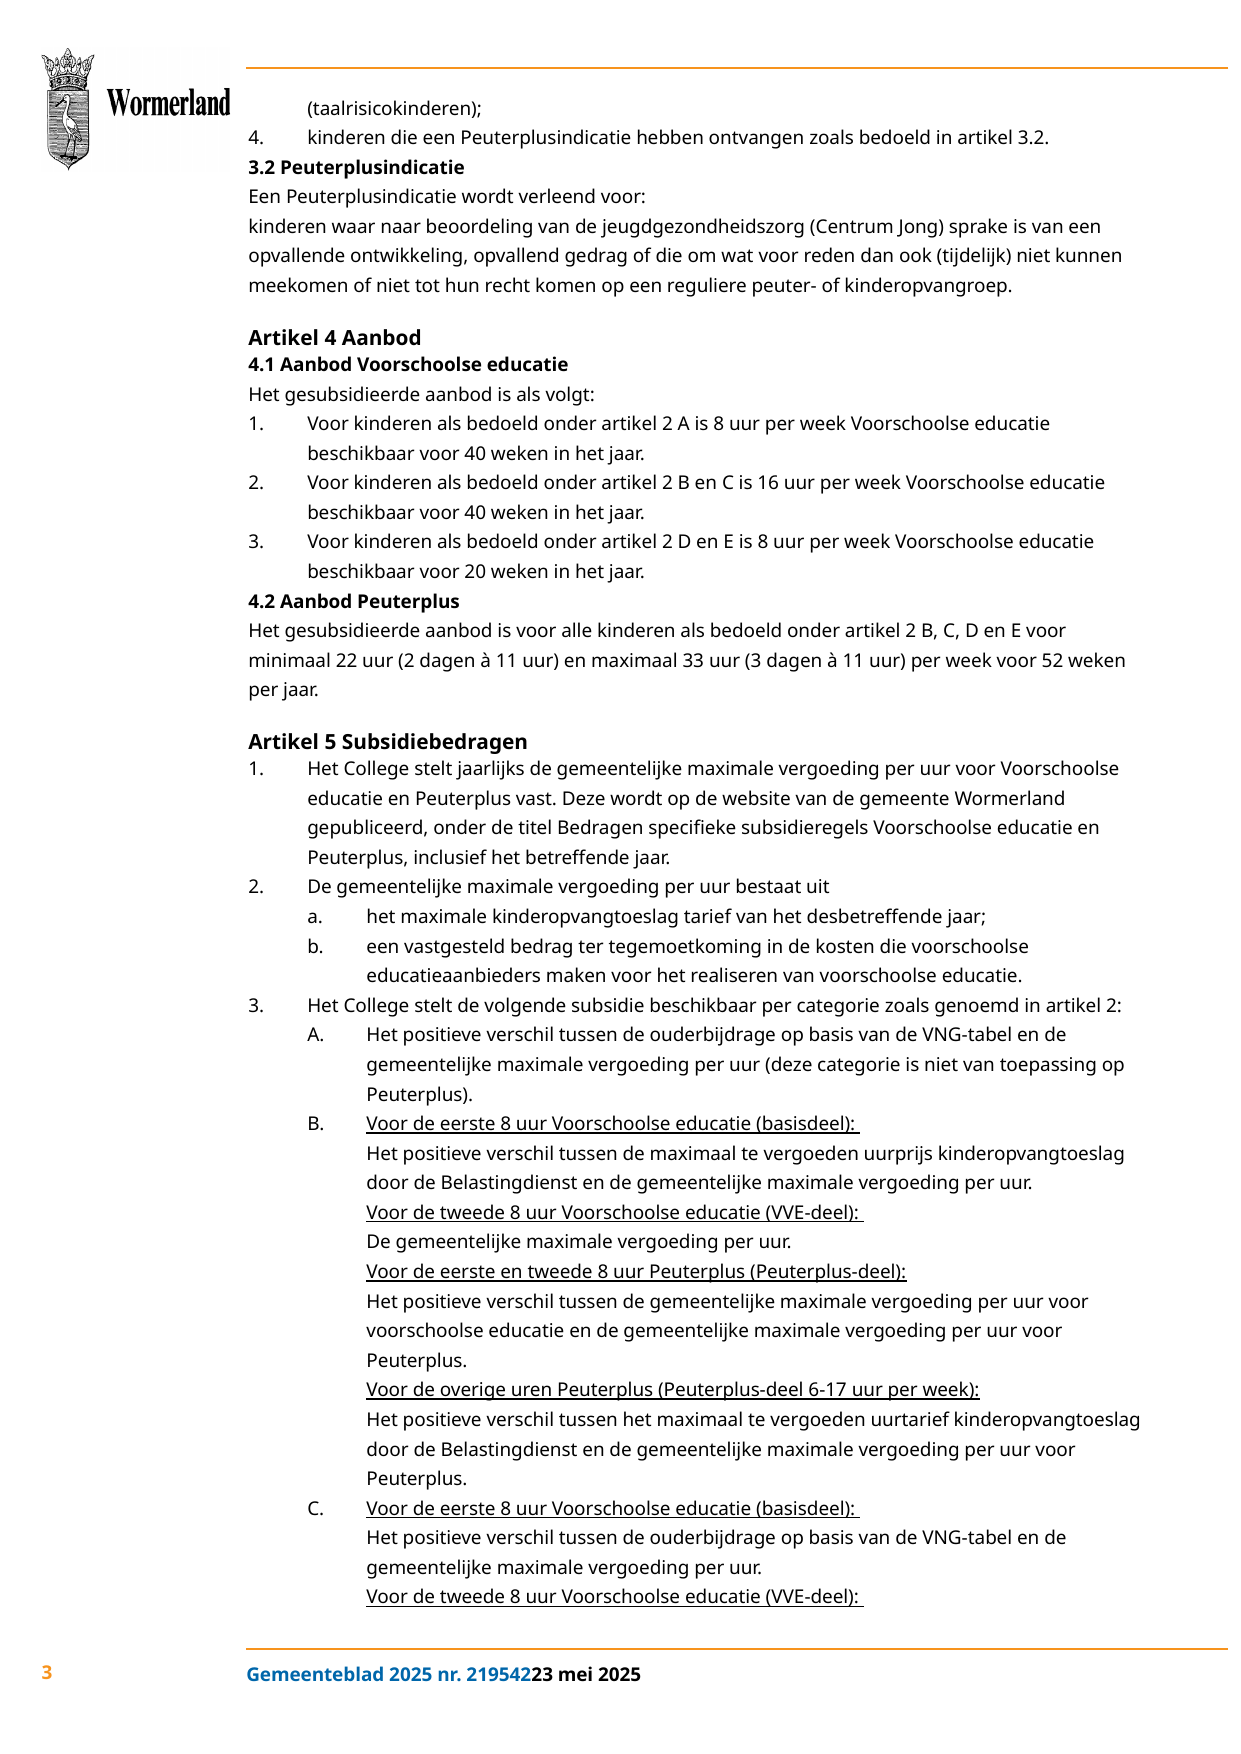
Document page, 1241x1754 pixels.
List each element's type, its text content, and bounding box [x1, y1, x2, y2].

list Voor de overige uren Peuterplus (Peuterplus-deel 6-17 uur per week): [307, 1377, 1152, 1402]
text Artikel 5 Subsidiebedragen [248, 727, 1152, 755]
list Het positieve verschil tussen de gemeentelijke maximale vergoeding per uur voor voorschoolse educatie en de gemeentelijke maximale vergoeding per uur voor Peuterplus. [307, 1288, 1152, 1373]
text Het gesubsidieerde aanbod is voor alle kinderen als bedoeld onder artikel 2 B, C, D en E voor minimaal 22 uur (2 dagen à 11 uur) en maximaal 33 uur (3 dagen à 11 uur) per week voor 52 weken per jaar. [248, 617, 1152, 702]
text 3.2 Peuterplusindicatie [248, 154, 1152, 180]
list Het positieve verschil tussen de maximaal te vergoeden uurprijs kinderopvangtoeslag door de Belastingdienst en de gemeentelijke maximale vergoeding per uur. [307, 1140, 1152, 1195]
text Een Peuterplusindicatie wordt verleend voor: [248, 183, 1152, 209]
text kinderen waar naar beoordeling van de jeugdgezondheidszorg (Centrum Jong) sprake is van een opvallende ontwikkeling, opvallend gedrag of die om wat voor reden dan ook (tijdelijk) niet kunnen meekomen of niet tot hun recht komen op een reguliere peuter- of kinderopvangroep. [248, 213, 1152, 298]
list Het positieve verschil tussen het maximaal te vergoeden uurtarief kinderopvangtoeslag door de Belastingdienst en de gemeentelijke maximale vergoeding per uur voor Peuterplus. [307, 1406, 1152, 1491]
list Voor de eerste 8 uur Voorschoolse educatie (basisdeel): [307, 1110, 1152, 1136]
picture [41, 47, 231, 172]
text Artikel 4 Aanbod [248, 323, 1152, 351]
list Voor kinderen als bedoeld onder artikel 2 B en C is 16 uur per week Voorschoolse educatie beschikbaar voor 40 weken in het jaar. [248, 469, 1152, 525]
list Voor de tweede 8 uur Voorschoolse educatie (VVE-deel): [307, 1199, 1152, 1225]
list het maximale kinderopvangtoeslag tarief van het desbetreffende jaar; [307, 903, 1152, 929]
list Het College stelt de volgende subsidie beschikbaar per categorie zoals genoemd in artikel 2: [248, 992, 1152, 1018]
list Het positieve verschil tussen de ouderbijdrage op basis van de VNG-tabel en de gemeentelijke maximale vergoeding per uur. [307, 1524, 1152, 1580]
list een vastgesteld bedrag ter tegemoetkoming in de kosten die voorschoolse educatieaanbieders maken voor het realiseren van voorschoolse educatie. [307, 933, 1152, 988]
list Voor kinderen als bedoeld onder artikel 2 D en E is 8 uur per week Voorschoolse educatie beschikbaar voor 20 weken in het jaar. [248, 529, 1152, 584]
list (taalrisicokinderen); [248, 95, 1152, 121]
list Voor de tweede 8 uur Voorschoolse educatie (VVE-deel): [307, 1584, 1152, 1609]
list kinderen die een Peuterplusindicatie hebben ontvangen zoals bedoeld in artikel 3.2. [248, 124, 1152, 150]
list De gemeentelijke maximale vergoeding per uur bestaat uit [248, 874, 1152, 899]
list Voor de eerste en tweede 8 uur Peuterplus (Peuterplus-deel): [307, 1258, 1152, 1284]
text Het gesubsidieerde aanbod is als volgt: [248, 381, 1152, 406]
list Het positieve verschil tussen de ouderbijdrage op basis van de VNG-tabel en de gemeentelijke maximale vergoeding per uur (deze categorie is niet van toepassing op Peuterplus). [307, 1022, 1152, 1107]
list Het College stelt jaarlijks de gemeentelijke maximale vergoeding per uur voor Voorschoolse educatie en Peuterplus vast. Deze wordt op de website van de gemeente Wormerland gepubliceerd, onder de titel Bedragen specifieke subsidieregels Voorschoolse educatie en Peuterplus, inclusief het betreffende jaar. [248, 755, 1152, 870]
text 4.1 Aanbod Voorschoolse educatie [248, 351, 1152, 377]
list De gemeentelijke maximale vergoeding per uur. [307, 1229, 1152, 1254]
text 4.2 Aanbod Peuterplus [248, 588, 1152, 613]
list Voor kinderen als bedoeld onder artikel 2 A is 8 uur per week Voorschoolse educatie beschikbaar voor 40 weken in het jaar. [248, 410, 1152, 466]
list Voor de eerste 8 uur Voorschoolse educatie (basisdeel): [307, 1495, 1152, 1521]
